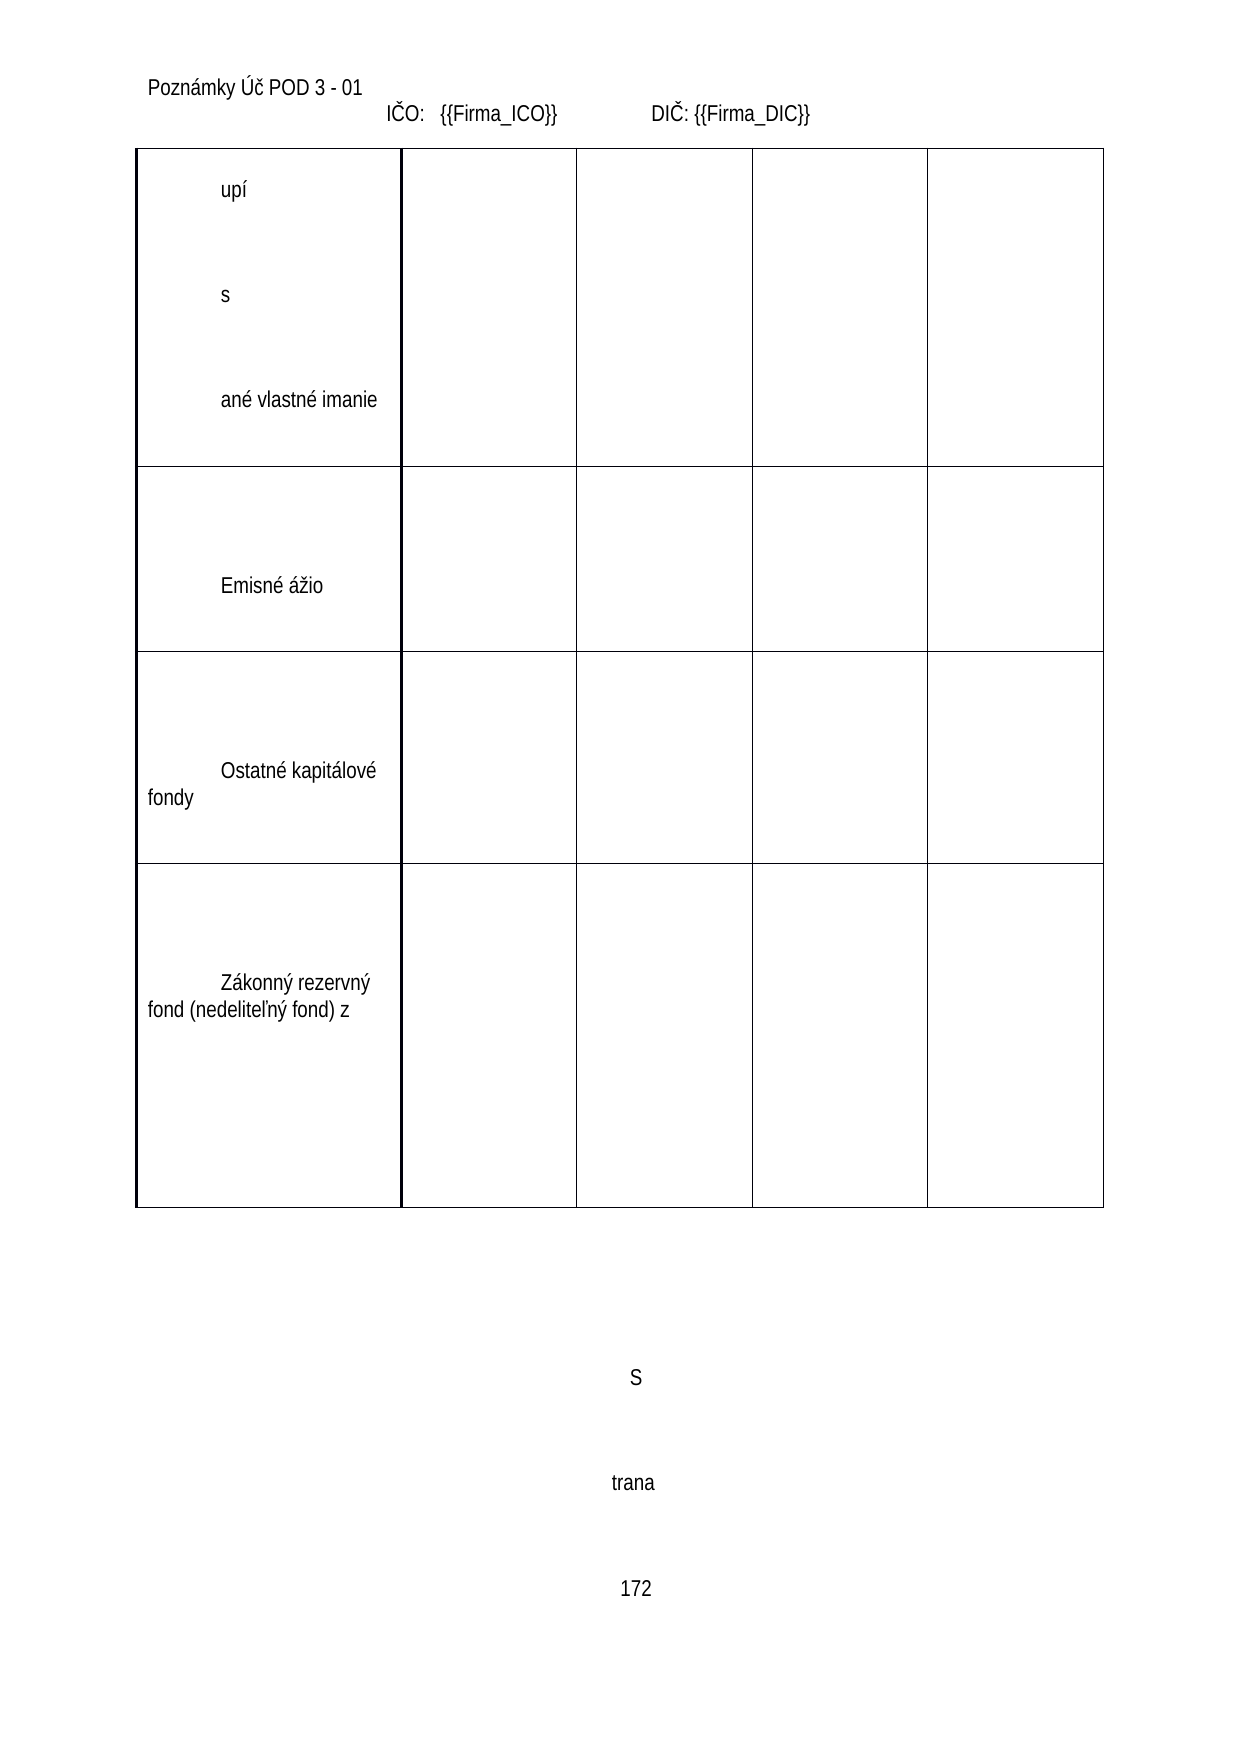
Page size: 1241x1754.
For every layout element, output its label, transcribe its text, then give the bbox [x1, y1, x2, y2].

table_cell [403, 467, 576, 651]
table_cell [753, 864, 927, 1207]
table_cell [577, 652, 752, 863]
table_cell [577, 149, 752, 466]
table_cell [403, 652, 576, 863]
table_cell [753, 652, 927, 863]
table_cell [928, 864, 1103, 1207]
table_cell [753, 149, 927, 466]
table_cell [753, 467, 927, 651]
table_cell [928, 149, 1103, 466]
table_cell Ostatné kapitálové fondy [138, 652, 400, 863]
table_cell [928, 467, 1103, 651]
table_cell [577, 467, 752, 651]
table_cell Zákonný rezervný fond (nedeliteľný fond) z [138, 864, 400, 1207]
table_cell upí s ané vlastné imanie [138, 149, 400, 466]
table_cell [928, 652, 1103, 863]
table_cell [577, 864, 752, 1207]
table_cell [403, 149, 576, 466]
table_cell [403, 864, 576, 1207]
table_cell Emisné ážio [138, 467, 400, 651]
